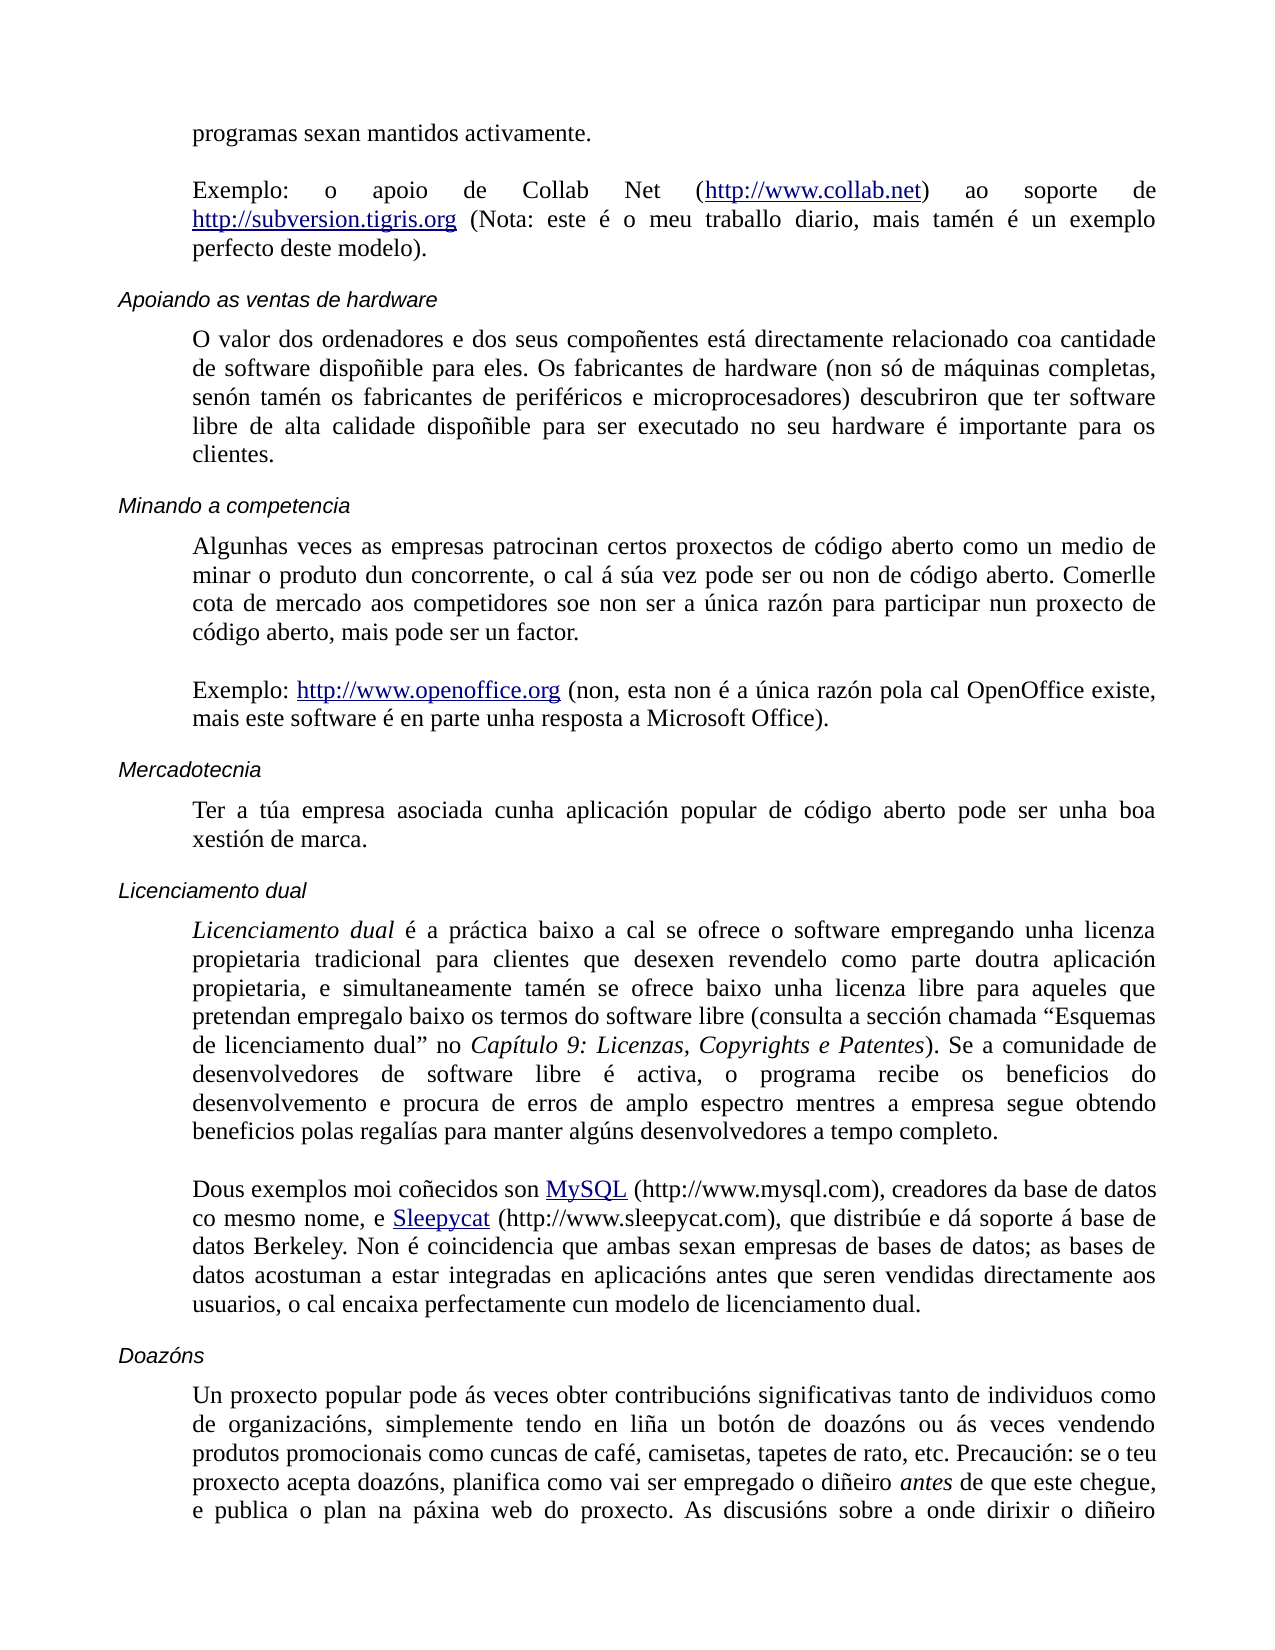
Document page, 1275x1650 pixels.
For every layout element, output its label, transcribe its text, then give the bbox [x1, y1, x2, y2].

subtitle Mercadotecnia [118, 757, 1157, 782]
text Licenciamento dual é a práctica baixo a cal se ofrece o software empregando unha licenza propietaria tradicional para clientes que desexen revendelo como parte doutra aplicación propietaria, e simultaneamente tamén se ofrece baixo unha licenza libre para aqueles que pretendan empregalo baixo os termos do software libre (consulta a sección chamada “Esquemas de licenciamento dual” no Capítulo 9: Licenzas, Copyrights e Patentes). Se a comunidade de desenvolvedores de software libre é activa, o programa recibe os beneficios do desenvolvemento e procura de erros de amplo espectro mentres a empresa segue obtendo beneficios polas regalías para manter algúns desenvolvedores a tempo completo. [192, 915, 1157, 1145]
text Algunhas veces as empresas patrocinan certos proxectos de código aberto como un medio de minar o produto dun concorrente, o cal á súa vez pode ser ou non de código aberto. Comerlle cota de mercado aos competidores soe non ser a única razón para participar nun proxecto de código aberto, mais pode ser un factor. [192, 531, 1157, 646]
text Un proxecto popular pode ás veces obter contribucións significativas tanto de individuos como de organizacións, simplemente tendo en liña un botón de doazóns ou ás veces vendendo produtos promocionais como cuncas de café, camisetas, tapetes de rato, etc. Precaución: se o teu proxecto acepta doazóns, planifica como vai ser empregado o diñeiro antes de que este chegue, e publica o plan na páxina web do proxecto. As discusións sobre a onde dirixir o diñeiro [192, 1380, 1157, 1524]
text Exemplo: http://www.openoffice.org (non, esta non é a única razón pola cal OpenOffice existe, mais este software é en parte unha resposta a Microsoft Office). [192, 675, 1157, 732]
text Dous exemplos moi coñecidos son MySQL (http://www.mysql.com), creadores da base de datos co mesmo nome, e Sleepycat (http://www.sleepycat.com), que distribúe e dá soporte á base de datos Berkeley. Non é coincidencia que ambas sexan empresas de bases de datos; as bases de datos acostuman a estar integradas en aplicacións antes que seren vendidas directamente aos usuarios, o cal encaixa perfectamente cun modelo de licenciamento dual. [192, 1174, 1157, 1318]
text Ter a túa empresa asociada cunha aplicación popular de código aberto pode ser unha boa xestión de marca. [192, 795, 1157, 852]
subtitle Licenciamento dual [118, 877, 1157, 903]
subtitle Minando a competencia [118, 493, 1157, 518]
subtitle Doazóns [118, 1343, 1157, 1368]
text programas sexan mantidos activamente. [192, 118, 1157, 147]
text Exemplo: o apoio de Collab Net (http://www.collab.net) ao soporte de http://subversion.tigris.org (Nota: este é o meu traballo diario, mais tamén é un exemplo perfecto deste modelo). [192, 176, 1157, 262]
subtitle Apoiando as ventas de hardware [118, 287, 1157, 312]
text O valor dos ordenadores e dos seus compoñentes está directamente relacionado coa cantidade de software dispoñible para eles. Os fabricantes de hardware (non só de máquinas completas, senón tamén os fabricantes de periféricos e microprocesadores) descubriron que ter software libre de alta calidade dispoñible para ser executado no seu hardware é importante para os clientes. [192, 324, 1157, 468]
